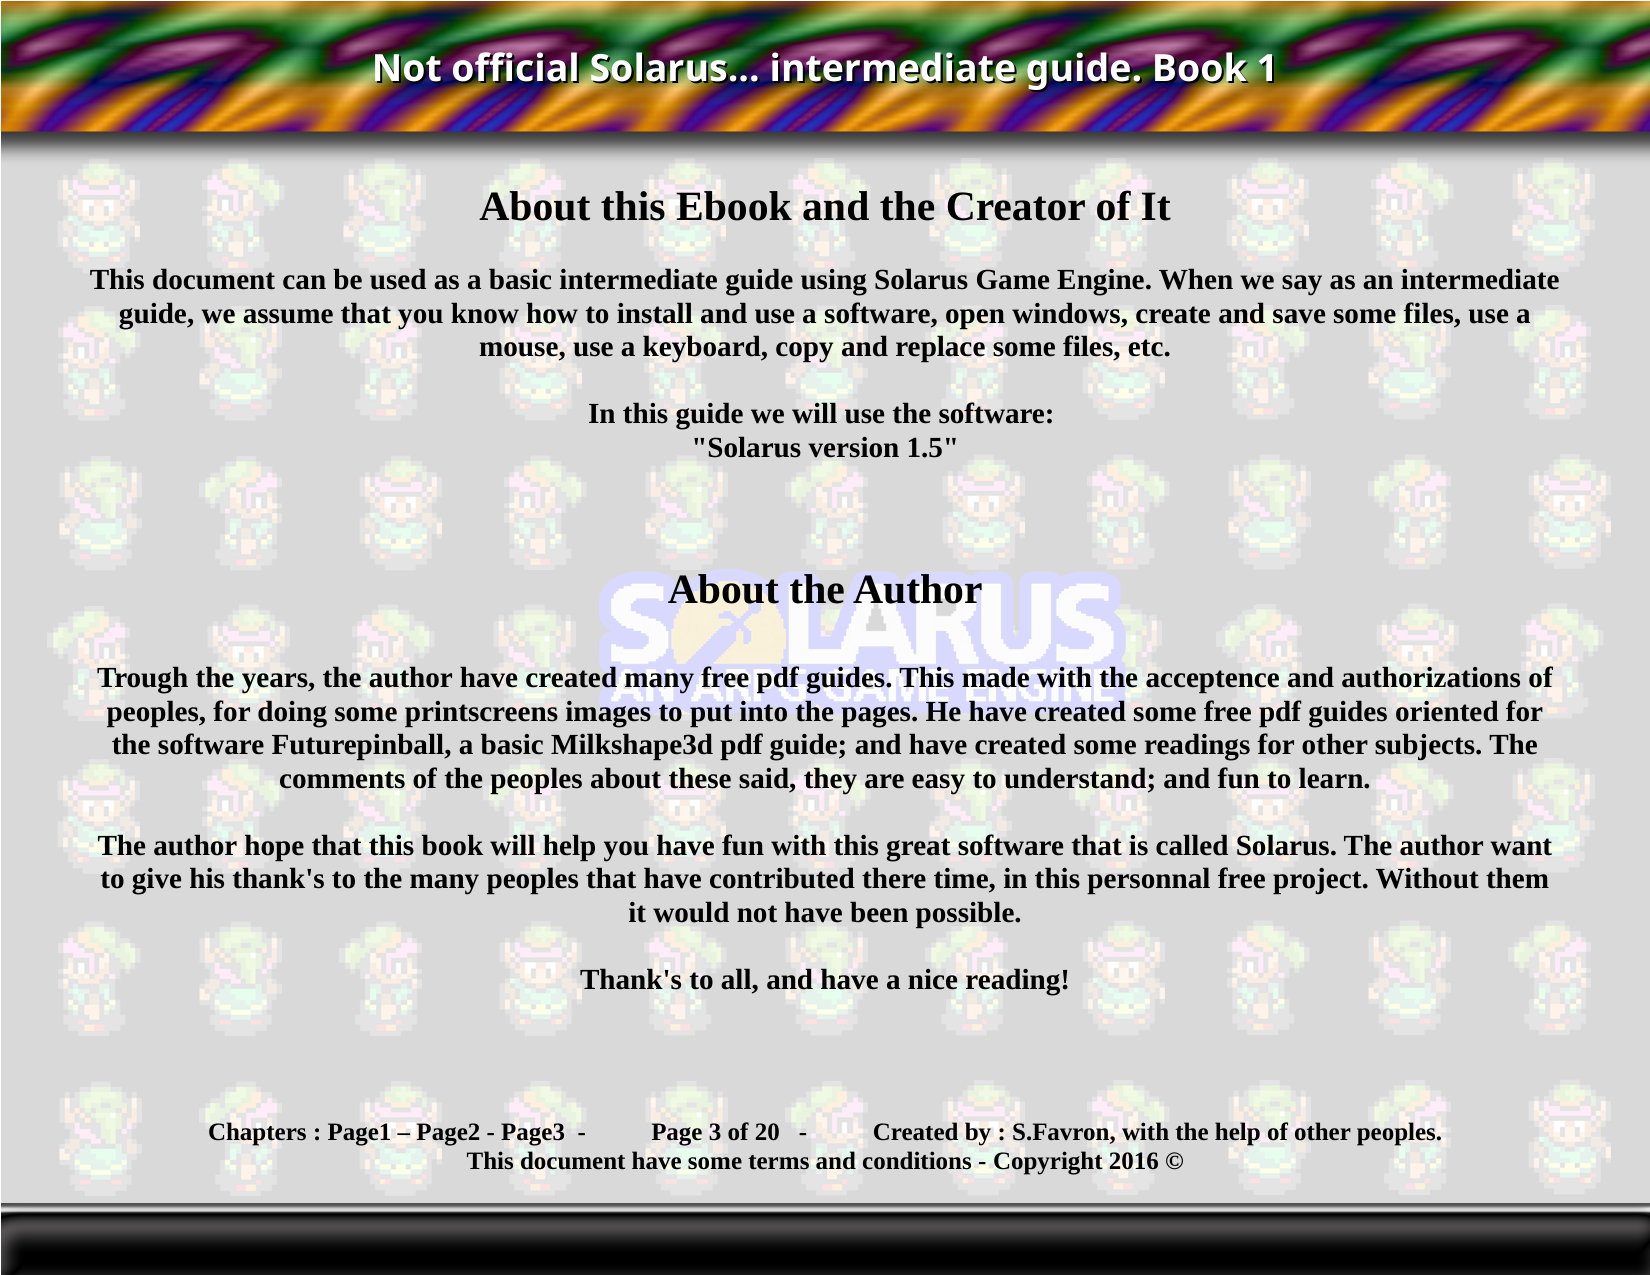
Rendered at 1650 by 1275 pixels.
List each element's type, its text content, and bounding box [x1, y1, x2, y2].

text Thank's to all, and have a nice reading! [89, 962, 1561, 996]
text About this Ebook and the Creator of It [89, 181, 1561, 229]
picture [1, 1, 1650, 1275]
text Trough the years, the author have created many free pdf guides. This made with the acceptence and authorizations of peoples, for doing some printscreens images to put into the pages. He have created some free pdf guides oriented for the software Futurepinball, a basic Milkshape3d pdf guide; and have created some readings for other subjects. The comments of the peoples about these said, they are easy to understand; and fun to learn. [89, 660, 1561, 794]
text The author hope that this book will help you have fun with this great software that is called Solarus. The author want to give his thank's to the many peoples that have contributed there time, in this personnal free project. Without them it would not have been possible. [89, 828, 1561, 928]
text About the Author [89, 564, 1561, 612]
text This document can be used as a basic intermediate guide using Solarus Game Engine. When we say as an intermediate guide, we assume that you know how to install and use a software, open windows, create and save some files, use a mouse, use a keyboard, copy and replace some files, etc. [89, 262, 1561, 363]
text "Solarus version 1.5" [89, 430, 1561, 464]
text In this guide we will use the software: [89, 397, 1561, 430]
